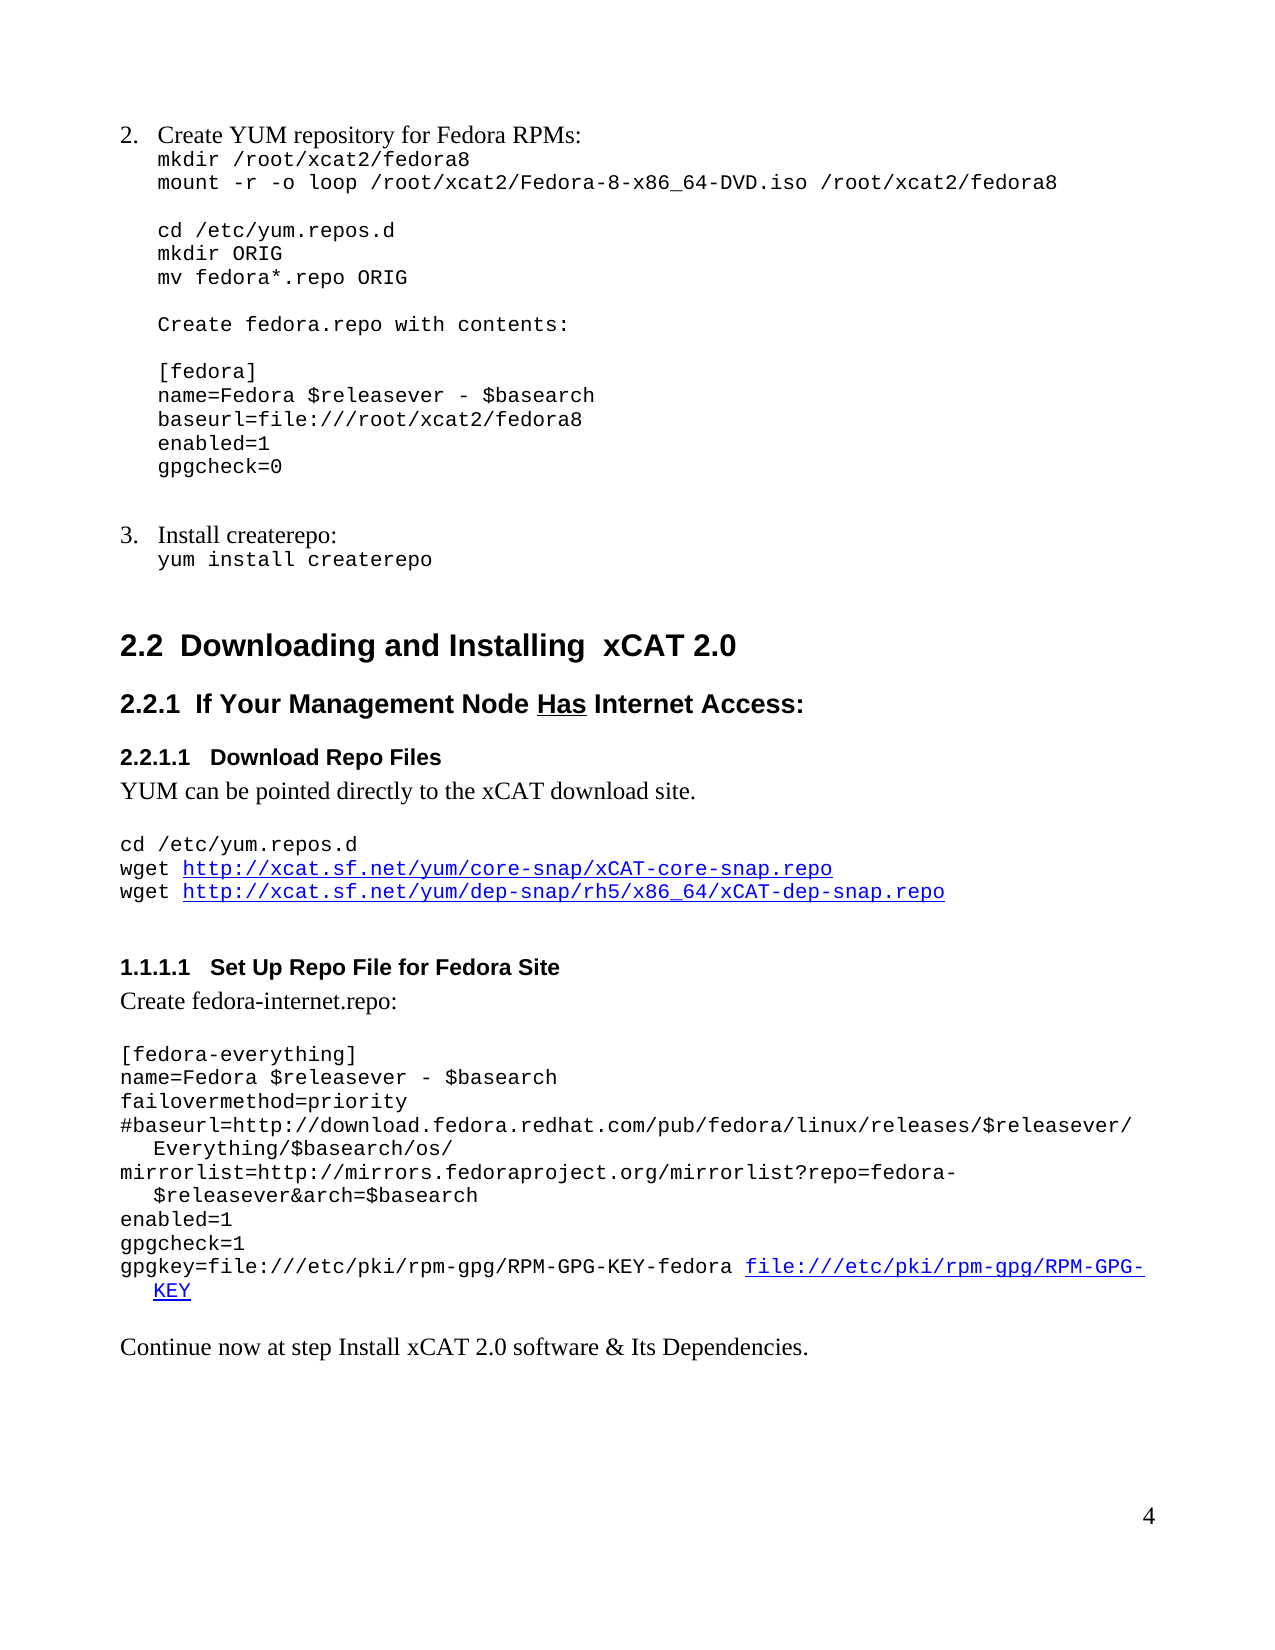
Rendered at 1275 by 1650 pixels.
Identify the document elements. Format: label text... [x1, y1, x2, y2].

text enabled=1 [157, 432, 1155, 456]
text name=Fedora $releasever - $basearch [120, 1067, 1155, 1091]
text gpgkey=file:///etc/pki/rpm-gpg/RPM-GPG-KEY-fedora file:///etc/pki/rpm-gpg/RPM-GPG-KEY [120, 1256, 1155, 1304]
text Create fedora-internet.repo: [120, 986, 1155, 1015]
text mkdir ORIG [157, 243, 1155, 267]
text gpgcheck=1 [120, 1233, 1155, 1256]
text baseurl=file:///root/xcat2/fedora8 [157, 409, 1155, 432]
text wget http://xcat.sf.net/yum/dep-snap/rh5/x86_64/xCAT-dep-snap.repo [120, 881, 1155, 905]
text name=Fedora $releasever - $basearch [157, 385, 1155, 409]
text mirrorlist=http://mirrors.fedoraproject.org/mirrorlist?repo=fedora-$releasever&arch=$basearch [120, 1162, 1155, 1209]
list Install createrepo: [120, 521, 1155, 549]
text yum install createrepo [157, 549, 1155, 573]
text Create fedora.repo with contents: [157, 314, 1155, 338]
text Continue now at step Install xCAT 2.0 software & Its Dependencies. [120, 1332, 1155, 1361]
subtitle Set Up Repo File for Fedora Site [120, 953, 1155, 980]
text mkdir /root/xcat2/fedora8 [157, 149, 1155, 172]
text mv fedora*.repo ORIG [157, 267, 1155, 291]
subtitle If Your Management Node Has Internet Access: [120, 688, 1155, 719]
text [fedora] [157, 362, 1155, 385]
subtitle Downloading and Installing xCAT 2.0 [120, 627, 1155, 663]
text wget http://xcat.sf.net/yum/core-snap/xCAT-core-snap.repo [120, 858, 1155, 881]
text YUM can be pointed directly to the xCAT download site. [120, 776, 1155, 805]
text enabled=1 [120, 1209, 1155, 1233]
list Create YUM repository for Fedora RPMs: [120, 120, 1155, 149]
text failovermethod=priority [120, 1091, 1155, 1114]
text cd /etc/yum.repos.d [120, 834, 1155, 858]
text [fedora-everything] [120, 1044, 1155, 1067]
text cd /etc/yum.repos.d [157, 220, 1155, 243]
text gpgcheck=0 [157, 456, 1155, 480]
text mount -r -o loop /root/xcat2/Fedora-8-x86_64-DVD.iso /root/xcat2/fedora8 [157, 172, 1155, 196]
text #baseurl=http://download.fedora.redhat.com/pub/fedora/linux/releases/$releasever/Everything/$basearch/os/ [120, 1114, 1155, 1162]
subtitle Download Repo Files [120, 744, 1155, 770]
